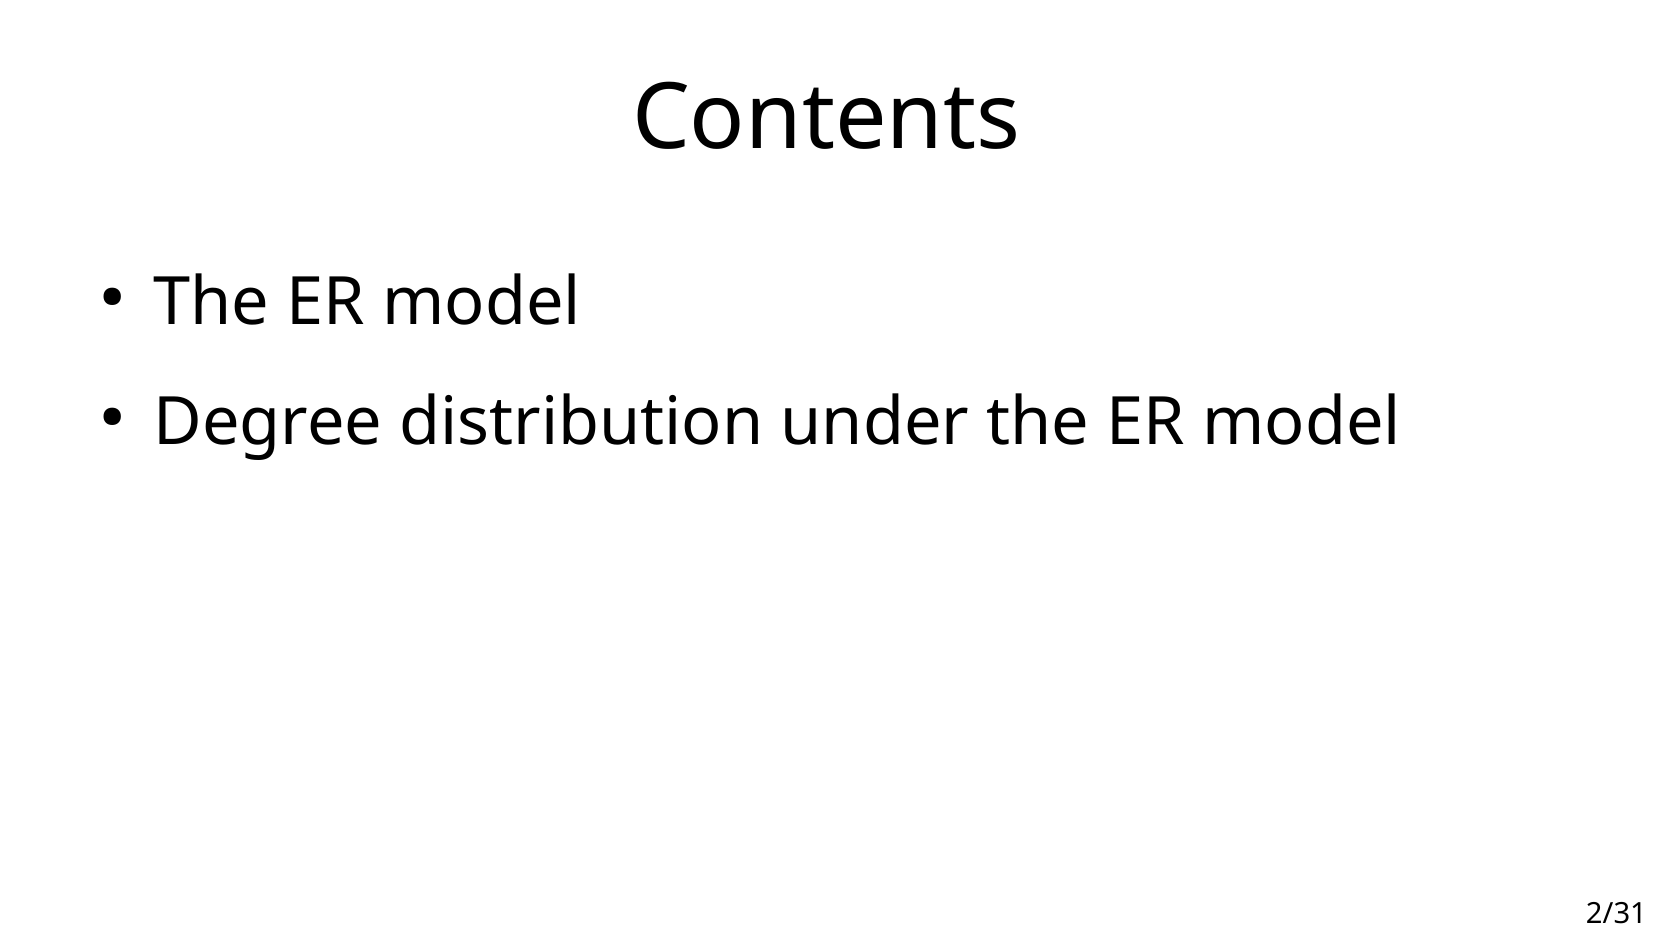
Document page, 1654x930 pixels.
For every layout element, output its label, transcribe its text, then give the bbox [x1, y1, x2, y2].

title Contents [82, 1, 1571, 225]
list The ER model Degree distribution under the ER model [82, 252, 1571, 793]
